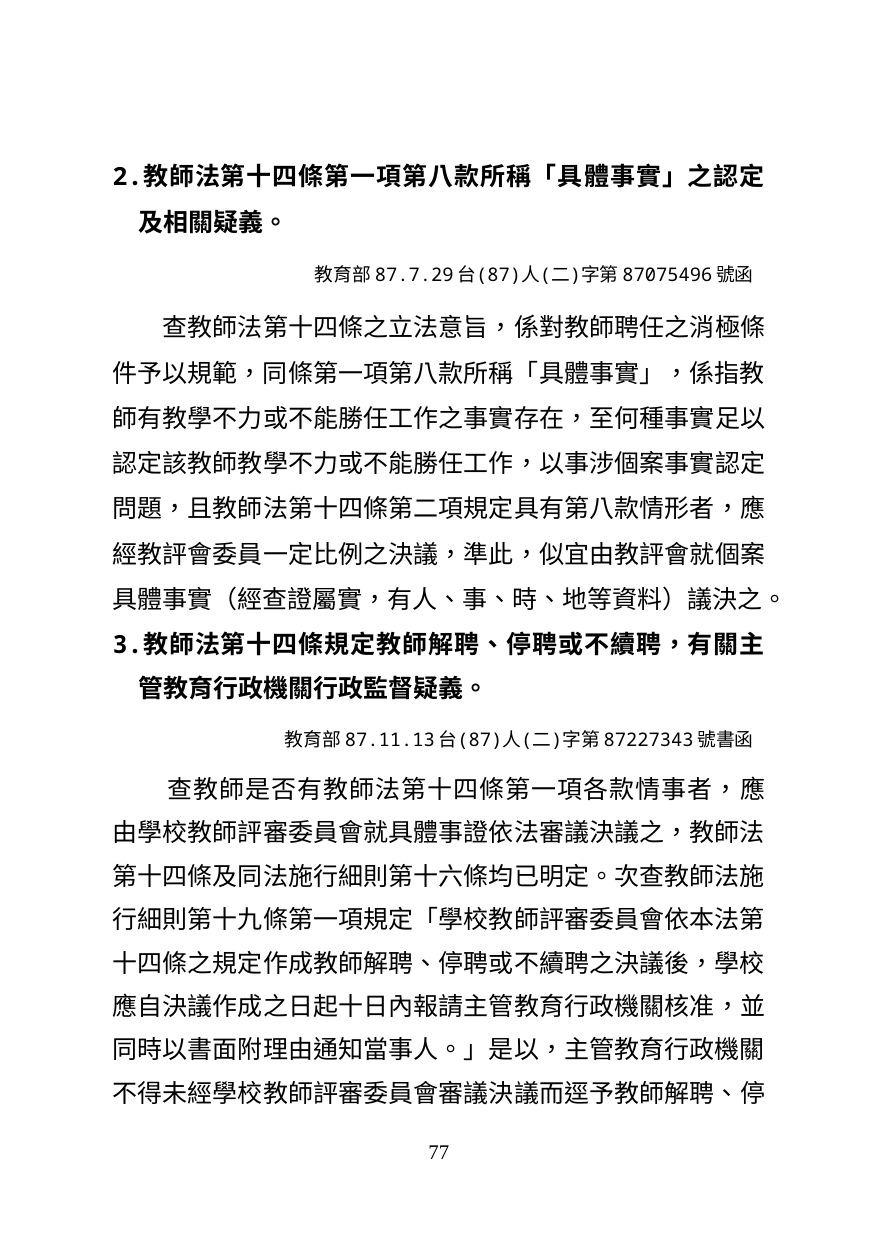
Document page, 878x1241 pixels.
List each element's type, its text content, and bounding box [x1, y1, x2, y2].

text 教育部87.11.13台(87)人(二)字第87227343號書函 [112, 724, 753, 751]
text 查教師是否有教師法第十四條第一項各款情事者，應由學校教師評審委員會就具體事證依法審議決議之，教師法第十四條及同法施行細則第十六條均已明定。次查教師法施行細則第十九條第一項規定「學校教師評審委員會依本法第十四條之規定作成教師解聘、停聘或不續聘之決議後，學校應自決議作成之日起十日內報請主管教育行政機關核准，並同時以書面附理由通知當事人。」是以，主管教育行政機關不得未經學校教師評審委員會審議決議而逕予教師解聘、停 [112, 769, 765, 1110]
text 3.教師法第十四條規定教師解聘、停聘或不續聘，有關主管教育行政機關行政監督疑義。 [112, 625, 765, 704]
text 2.教師法第十四條第一項第八款所稱「具體事實」之認定及相關疑義。 [112, 157, 765, 238]
text 查教師法第十四條之立法意旨，係對教師聘任之消極條件予以規範，同條第一項第八款所稱「具體事實」，係指教師有教學不力或不能勝任工作之事實存在，至何種事實足以認定該教師教學不力或不能勝任工作，以事涉個案事實認定問題，且教師法第十四條第二項規定具有第八款情形者，應經教評會委員一定比例之決議，準此，似宜由教評會就個案具體事實（經查證屬實，有人、事、時、地等資料）議決之。 [112, 308, 765, 616]
text 教育部87.7.29台(87)人(二)字第87075496號函 [112, 260, 753, 287]
